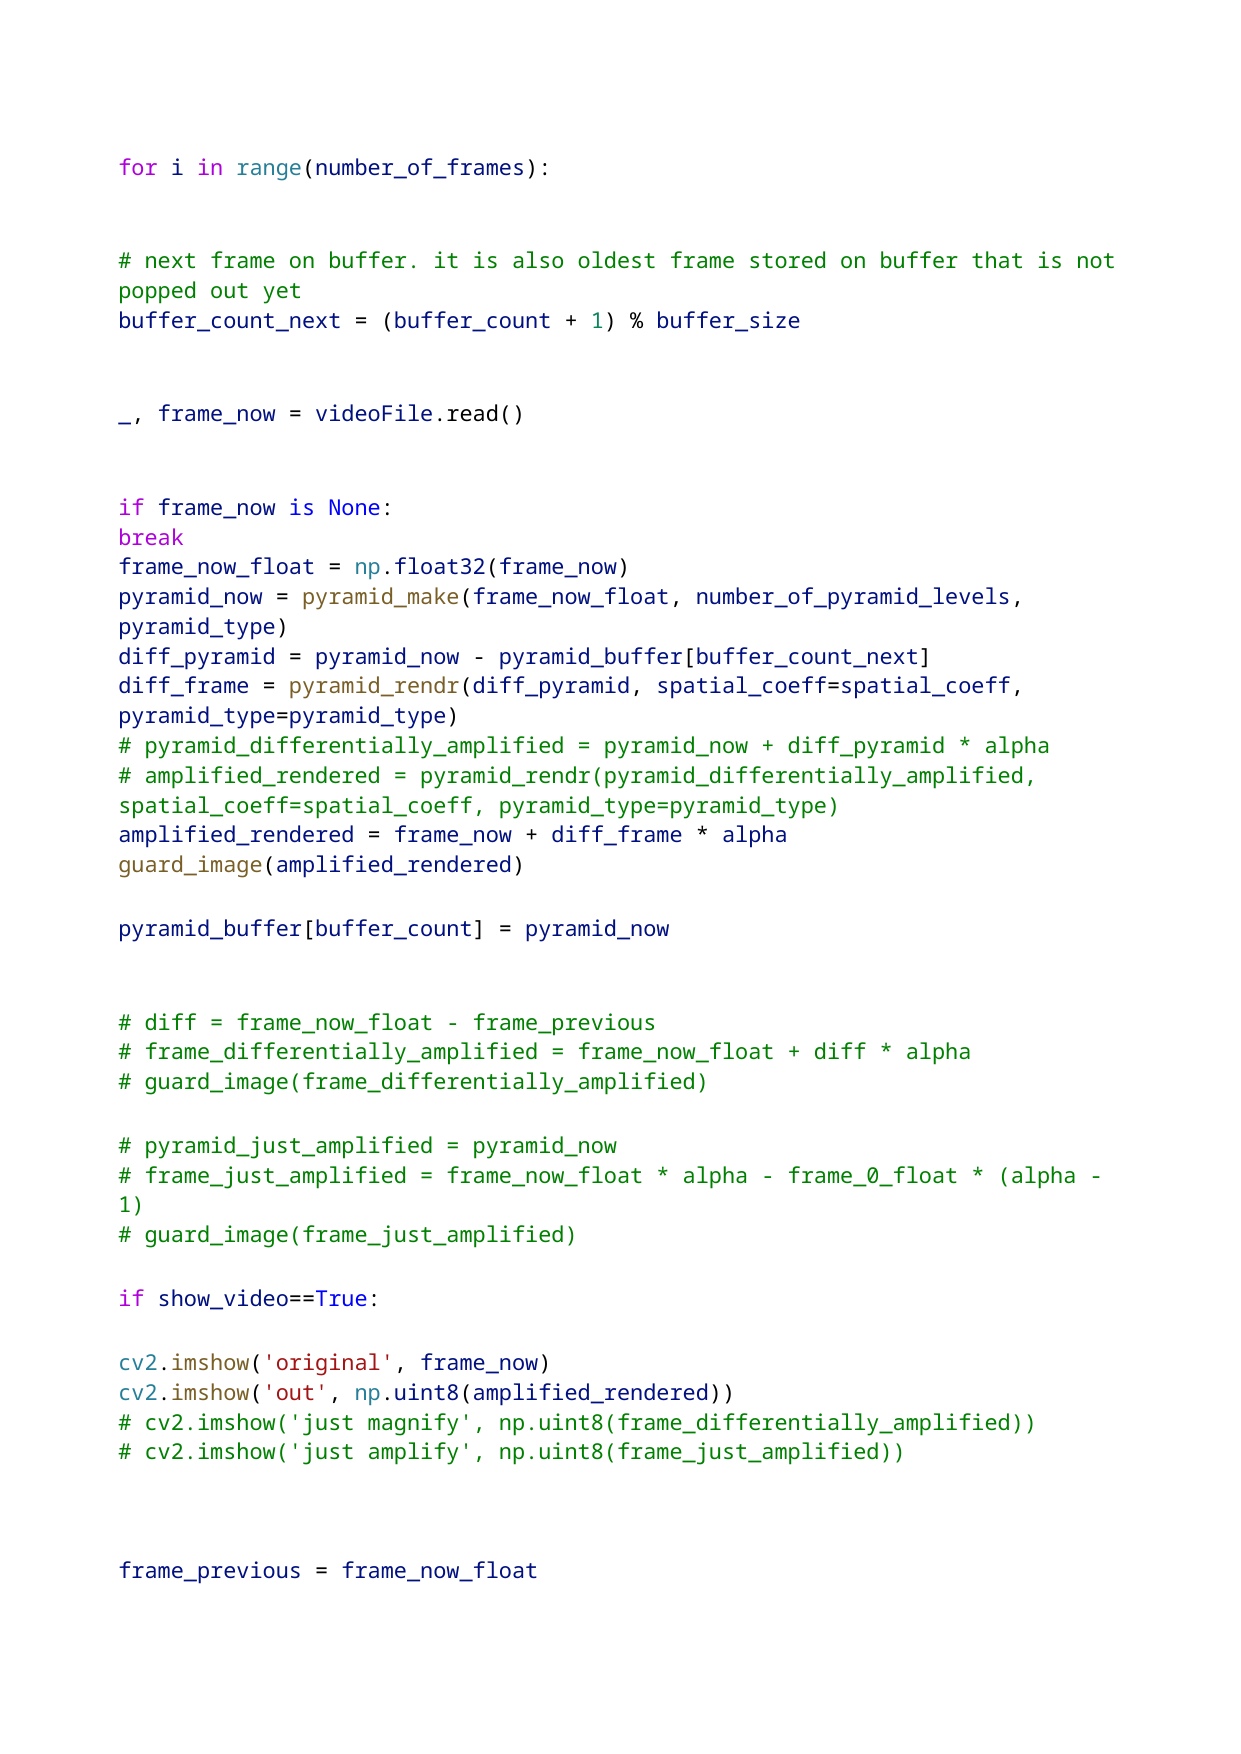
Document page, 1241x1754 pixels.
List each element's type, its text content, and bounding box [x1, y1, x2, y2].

text cv2.imshow('out', np.uint8(amplified_rendered)) [118, 1377, 1122, 1407]
text # guard_image(frame_differentially_amplified) [118, 1066, 1122, 1096]
text # frame_just_amplified = frame_now_float * alpha - frame_0_float * (alpha - 1) [118, 1160, 1122, 1219]
text frame_previous = frame_now_float [118, 1555, 1122, 1585]
text # next frame on buffer. it is also oldest frame stored on buffer that is not popped out yet [118, 246, 1122, 305]
text pyramid_buffer[buffer_count] = pyramid_now [118, 913, 1122, 943]
text diff_frame = pyramid_rendr(diff_pyramid, spatial_coeff=spatial_coeff, pyramid_type=pyramid_type) [118, 671, 1122, 730]
text frame_now_float = np.float32(frame_now) [118, 551, 1122, 581]
text for i in range(number_of_frames): [118, 152, 1122, 182]
text # amplified_rendered = pyramid_rendr(pyramid_differentially_amplified, spatial_coeff=spatial_coeff, pyramid_type=pyramid_type) [118, 760, 1122, 819]
text diff_pyramid = pyramid_now - pyramid_buffer[buffer_count_next] [118, 641, 1122, 671]
text # cv2.imshow('just amplify', np.uint8(frame_just_amplified)) [118, 1436, 1122, 1466]
text cv2.imshow('original', frame_now) [118, 1347, 1122, 1377]
text if frame_now is None: [118, 492, 1122, 522]
text # pyramid_differentially_amplified = pyramid_now + diff_pyramid * alpha [118, 730, 1122, 760]
text buffer_count_next = (buffer_count + 1) % buffer_size [118, 305, 1122, 335]
text break [118, 522, 1122, 551]
text # diff = frame_now_float - frame_previous [118, 1006, 1122, 1036]
text guard_image(amplified_rendered) [118, 849, 1122, 879]
text # frame_differentially_amplified = frame_now_float + diff * alpha [118, 1036, 1122, 1066]
text _, frame_now = videoFile.read() [118, 398, 1122, 428]
text amplified_rendered = frame_now + diff_frame * alpha [118, 819, 1122, 849]
text # pyramid_just_amplified = pyramid_now [118, 1130, 1122, 1160]
text # guard_image(frame_just_amplified) [118, 1219, 1122, 1249]
text pyramid_now = pyramid_make(frame_now_float, number_of_pyramid_levels, pyramid_type) [118, 581, 1122, 641]
text if show_video==True: [118, 1283, 1122, 1313]
text # cv2.imshow('just magnify', np.uint8(frame_differentially_amplified)) [118, 1407, 1122, 1436]
